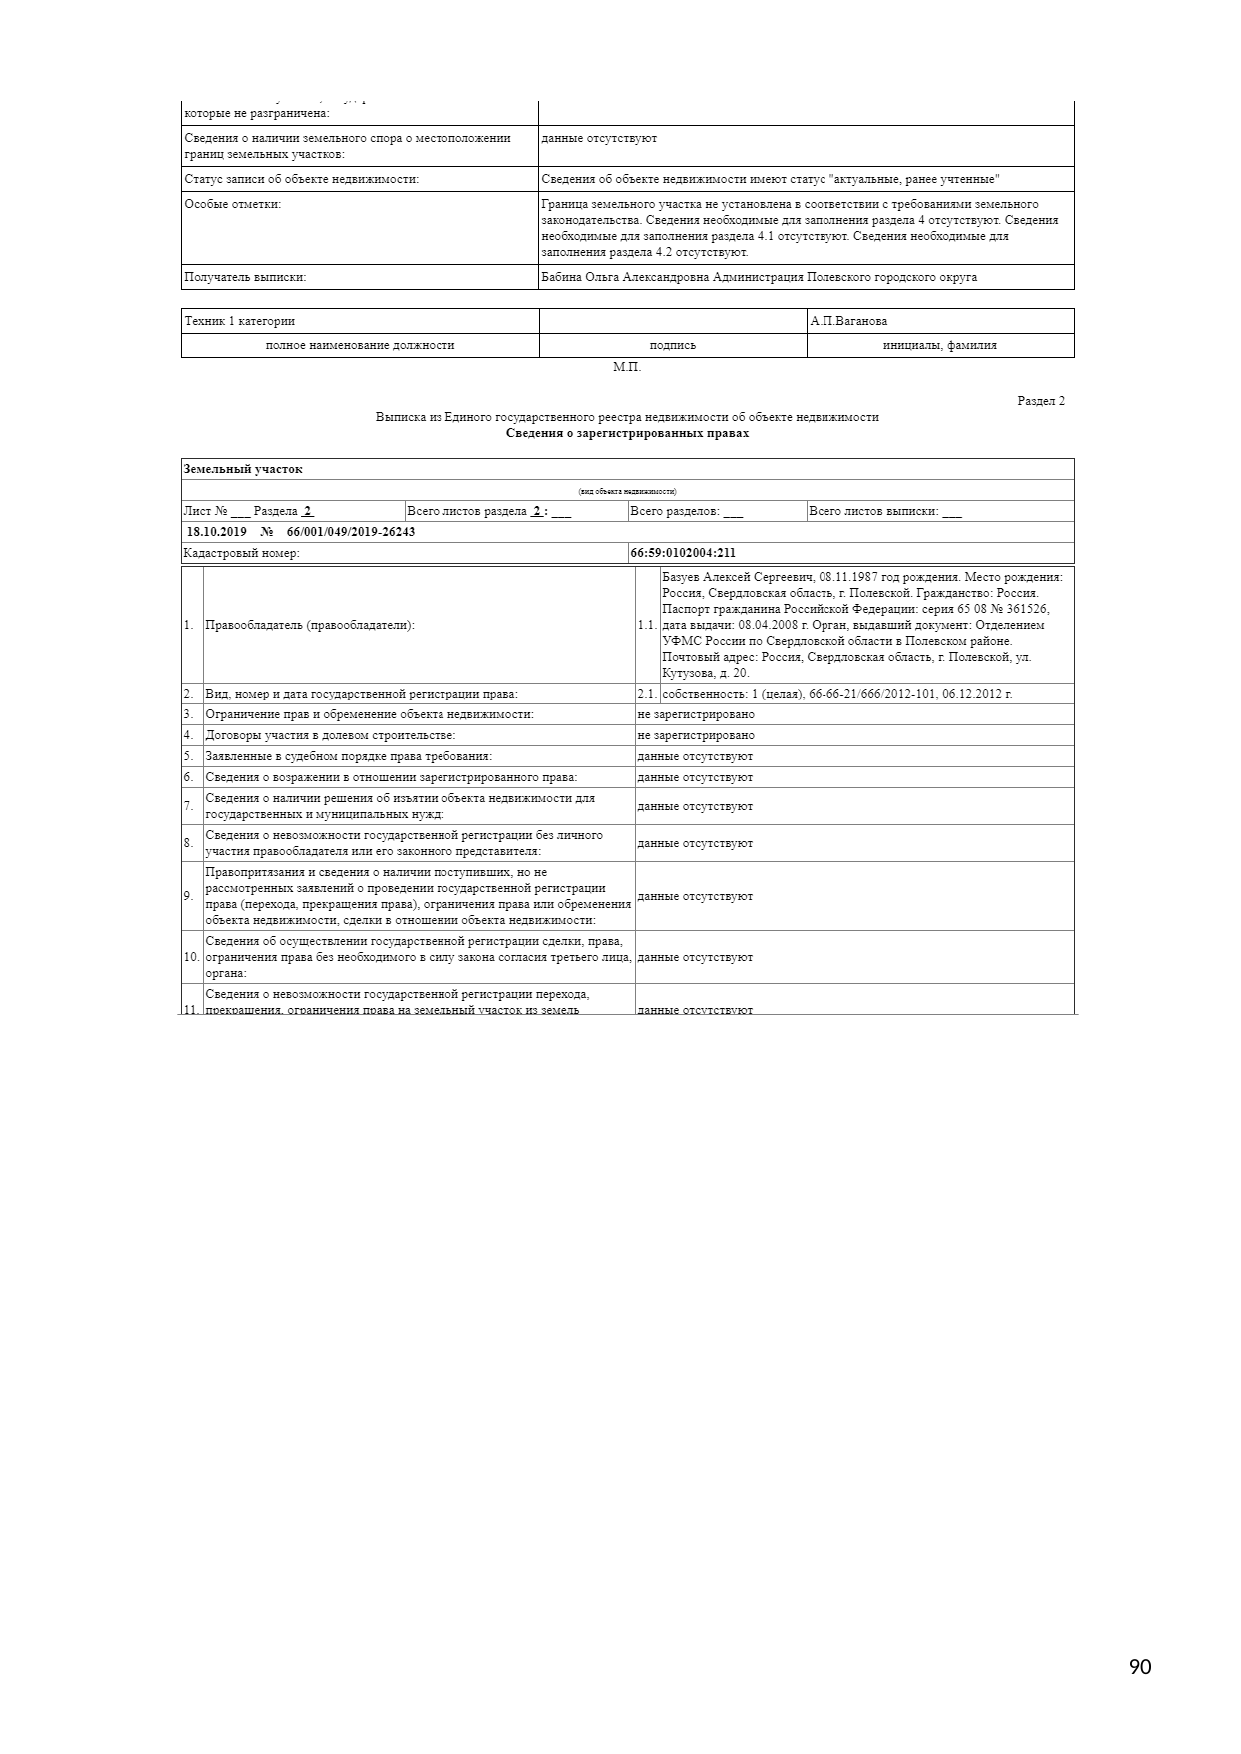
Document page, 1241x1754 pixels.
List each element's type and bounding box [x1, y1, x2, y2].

picture [177, 101, 1077, 1015]
